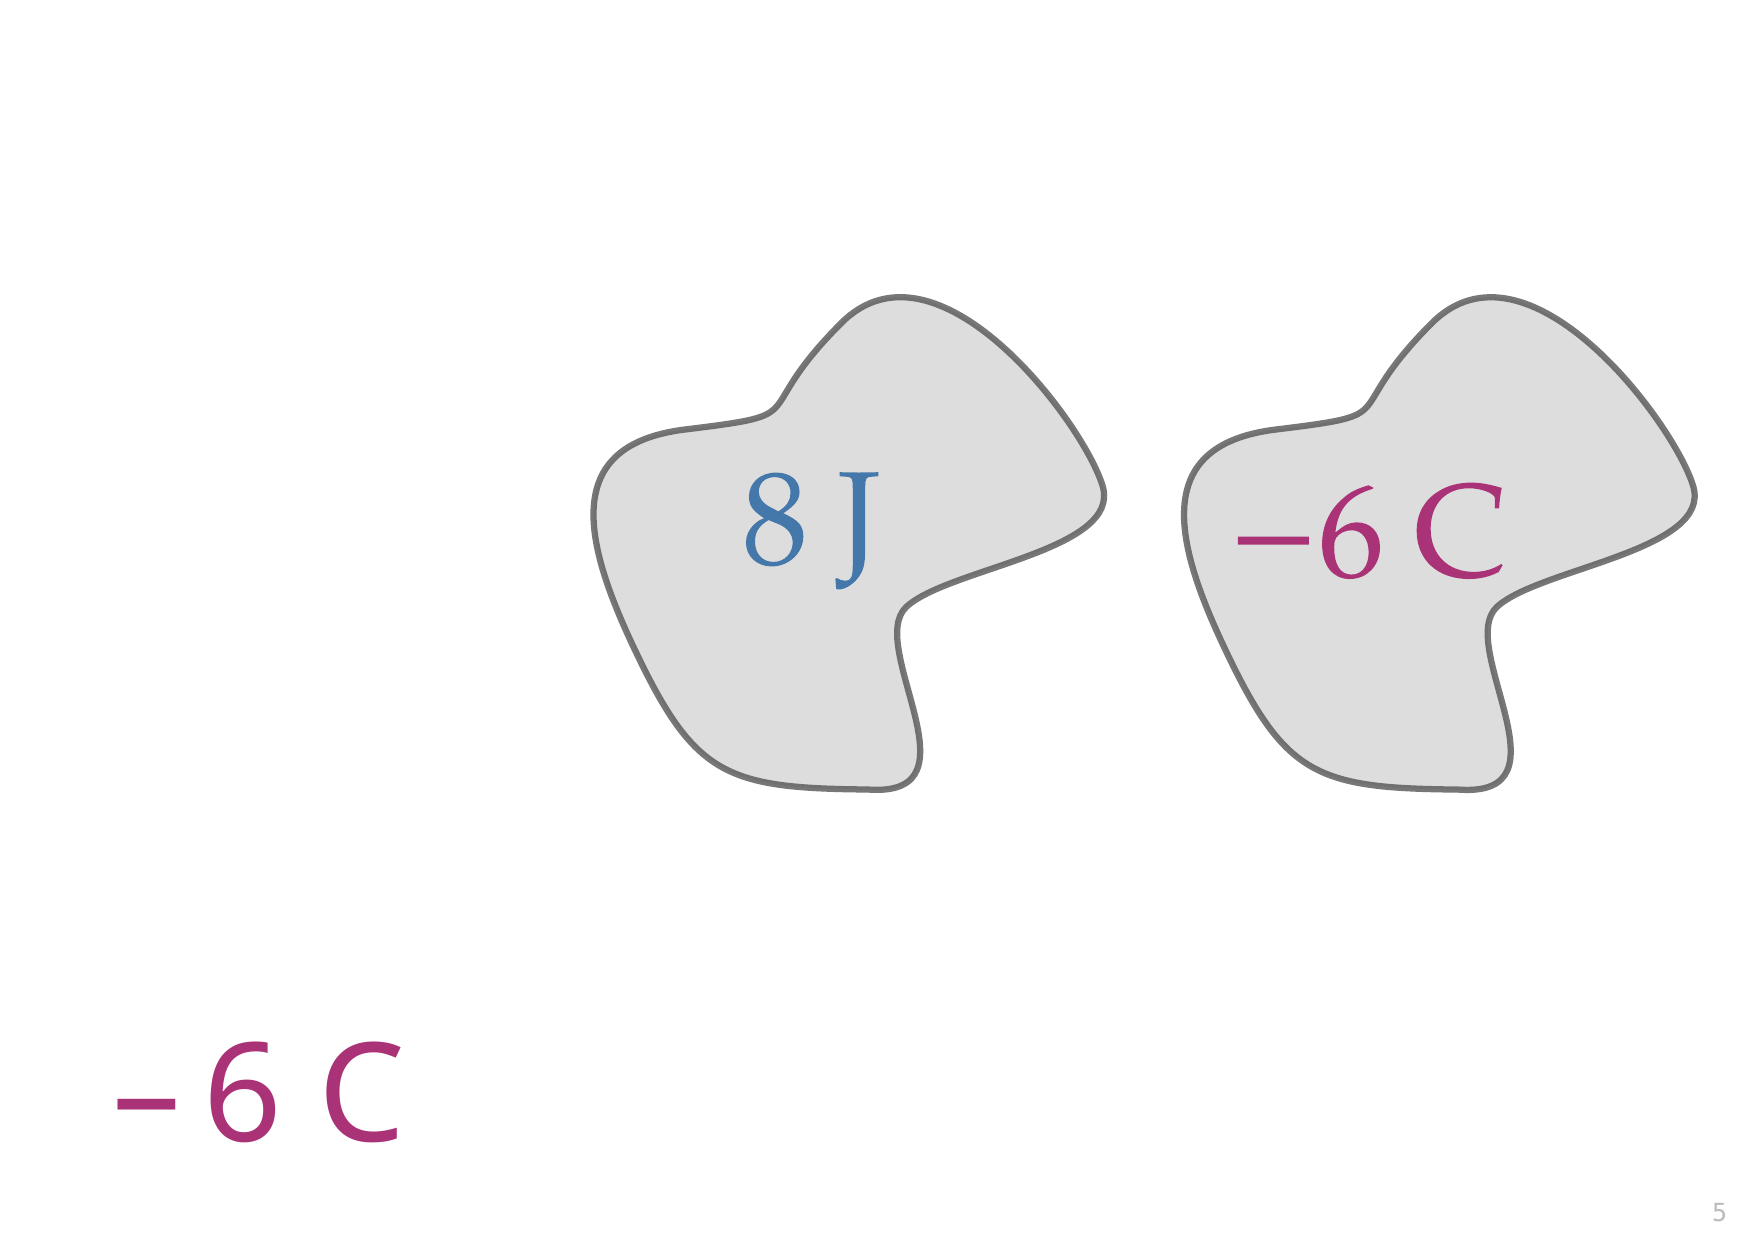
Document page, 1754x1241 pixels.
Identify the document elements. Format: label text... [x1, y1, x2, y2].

text_box – 6 C [97, 986, 414, 1139]
text_box [593, 297, 1105, 790]
text_box [1184, 297, 1695, 790]
